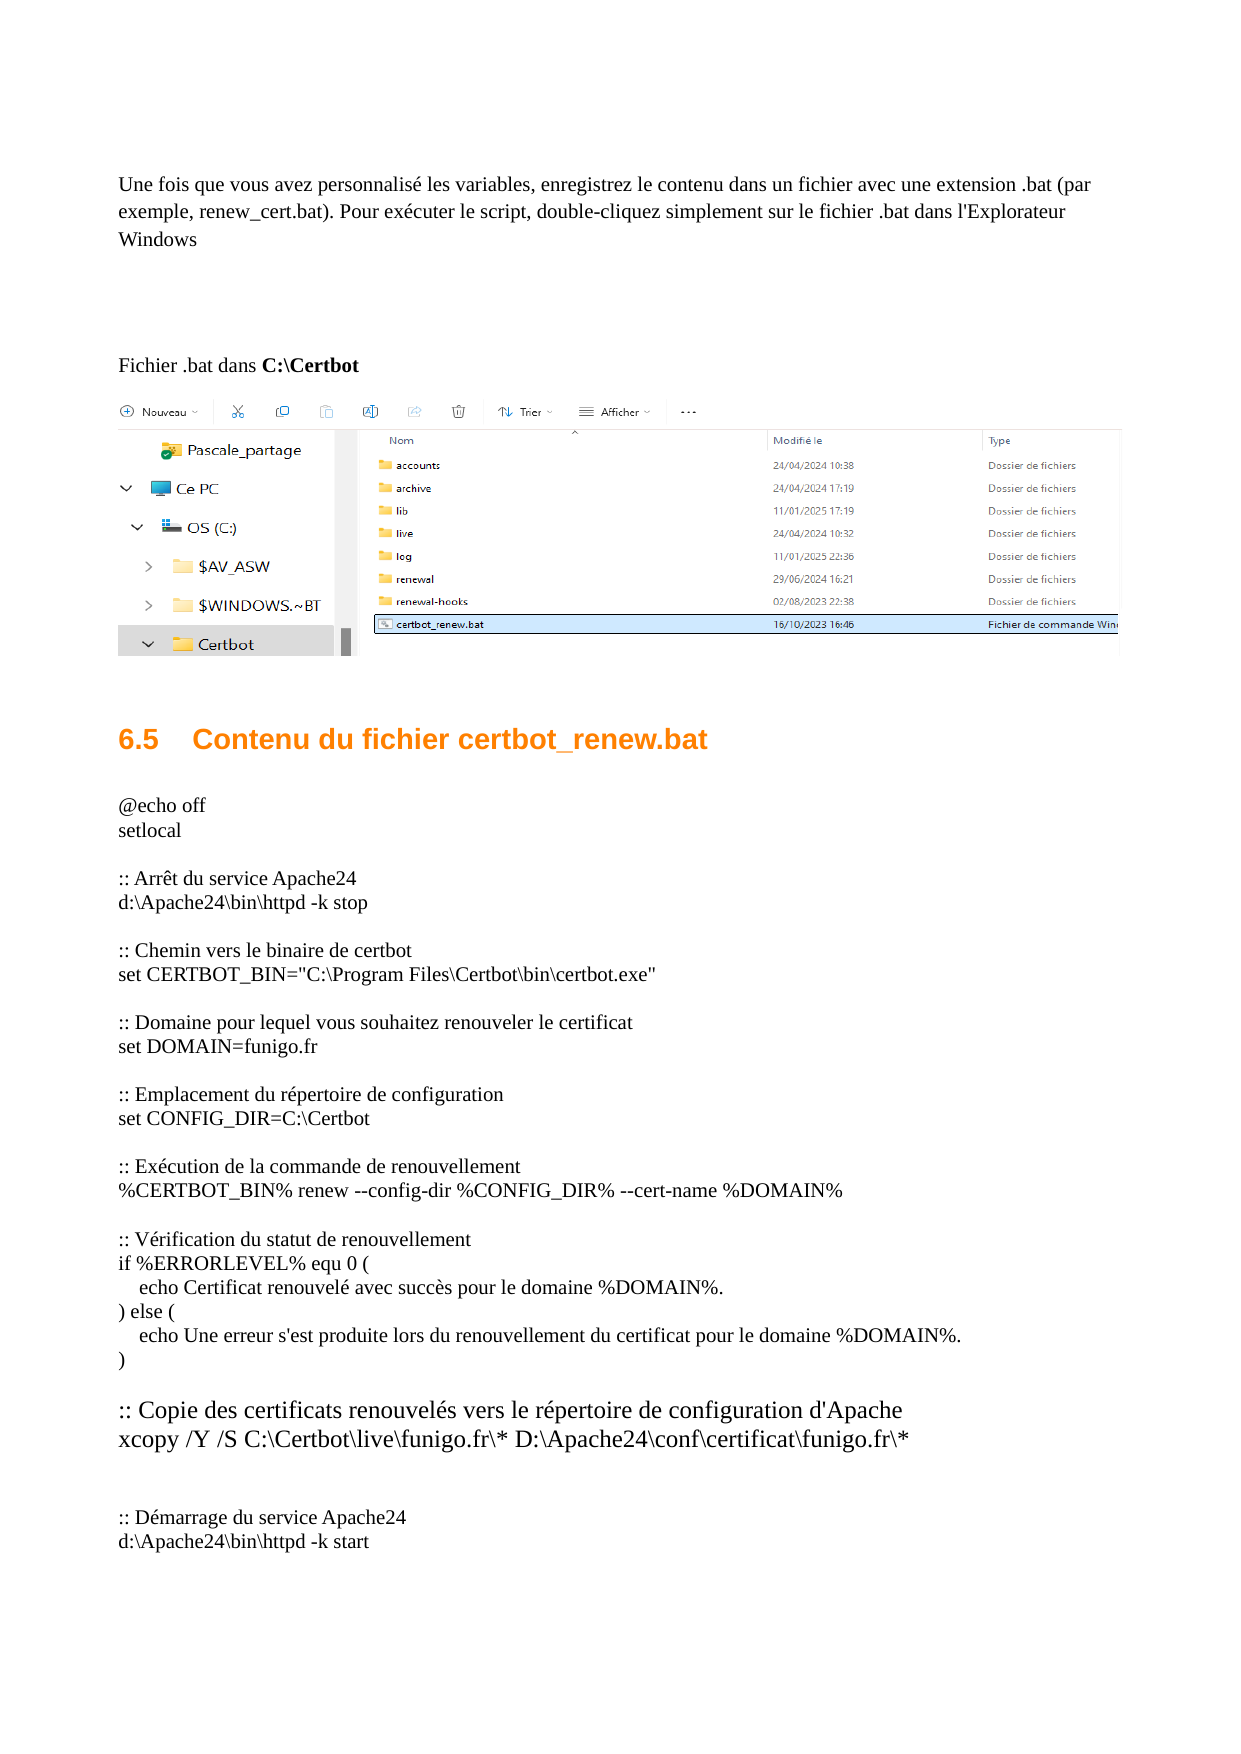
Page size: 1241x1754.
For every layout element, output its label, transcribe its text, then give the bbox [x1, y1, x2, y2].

text :: Démarrage du service Apache24 [118, 1505, 1122, 1529]
text :: Copie des certificats renouvelés vers le répertoire de configuration d'Apache [118, 1395, 1122, 1424]
text :: Chemin vers le binaire de certbot [118, 938, 1122, 962]
text set CERTBOT_BIN="C:\Program Files\Certbot\bin\certbot.exe" [118, 962, 1122, 986]
subtitle Contenu du fichier certbot_renew.bat [118, 722, 1122, 755]
text ) else ( [118, 1299, 1122, 1323]
text if %ERRORLEVEL% equ 0 ( [118, 1251, 1122, 1275]
text :: Arrêt du service Apache24 [118, 866, 1122, 890]
text d:\Apache24\bin\httpd -k stop [118, 890, 1122, 914]
text :: Vérification du statut de renouvellement [118, 1227, 1122, 1251]
text :: Domaine pour lequel vous souhaitez renouveler le certificat [118, 1010, 1122, 1034]
text set CONFIG_DIR=C:\Certbot [118, 1106, 1122, 1130]
text ) [118, 1347, 1122, 1371]
text set DOMAIN=funigo.fr [118, 1034, 1122, 1058]
text setlocal [118, 817, 1122, 842]
text d:\Apache24\bin\httpd -k start [118, 1529, 1122, 1553]
text echo Une erreur s'est produite lors du renouvellement du certificat pour le domaine %DOMAIN%. [118, 1323, 1122, 1347]
text :: Emplacement du répertoire de configuration [118, 1082, 1122, 1106]
text @echo off [118, 793, 1122, 817]
text Une fois que vous avez personnalisé les variables, enregistrez le contenu dans un fichier avec une extension .bat (par exemple, renew_cert.bat). Pour exécuter le script, double-cliquez simplement sur le fichier .bat dans l'Explorateur Windows [118, 172, 1122, 251]
text echo Certificat renouvelé avec succès pour le domaine %DOMAIN%. [118, 1275, 1122, 1299]
text :: Exécution de la commande de renouvellement [118, 1154, 1122, 1178]
text Fichier .bat dans C:\Certbot [118, 353, 1122, 377]
picture [118, 395, 1123, 656]
text %CERTBOT_BIN% renew --config-dir %CONFIG_DIR% --cert-name %DOMAIN% [118, 1178, 1122, 1202]
text xcopy /Y /S C:\Certbot\live\funigo.fr\* D:\Apache24\conf\certificat\funigo.fr\* [118, 1424, 1122, 1452]
